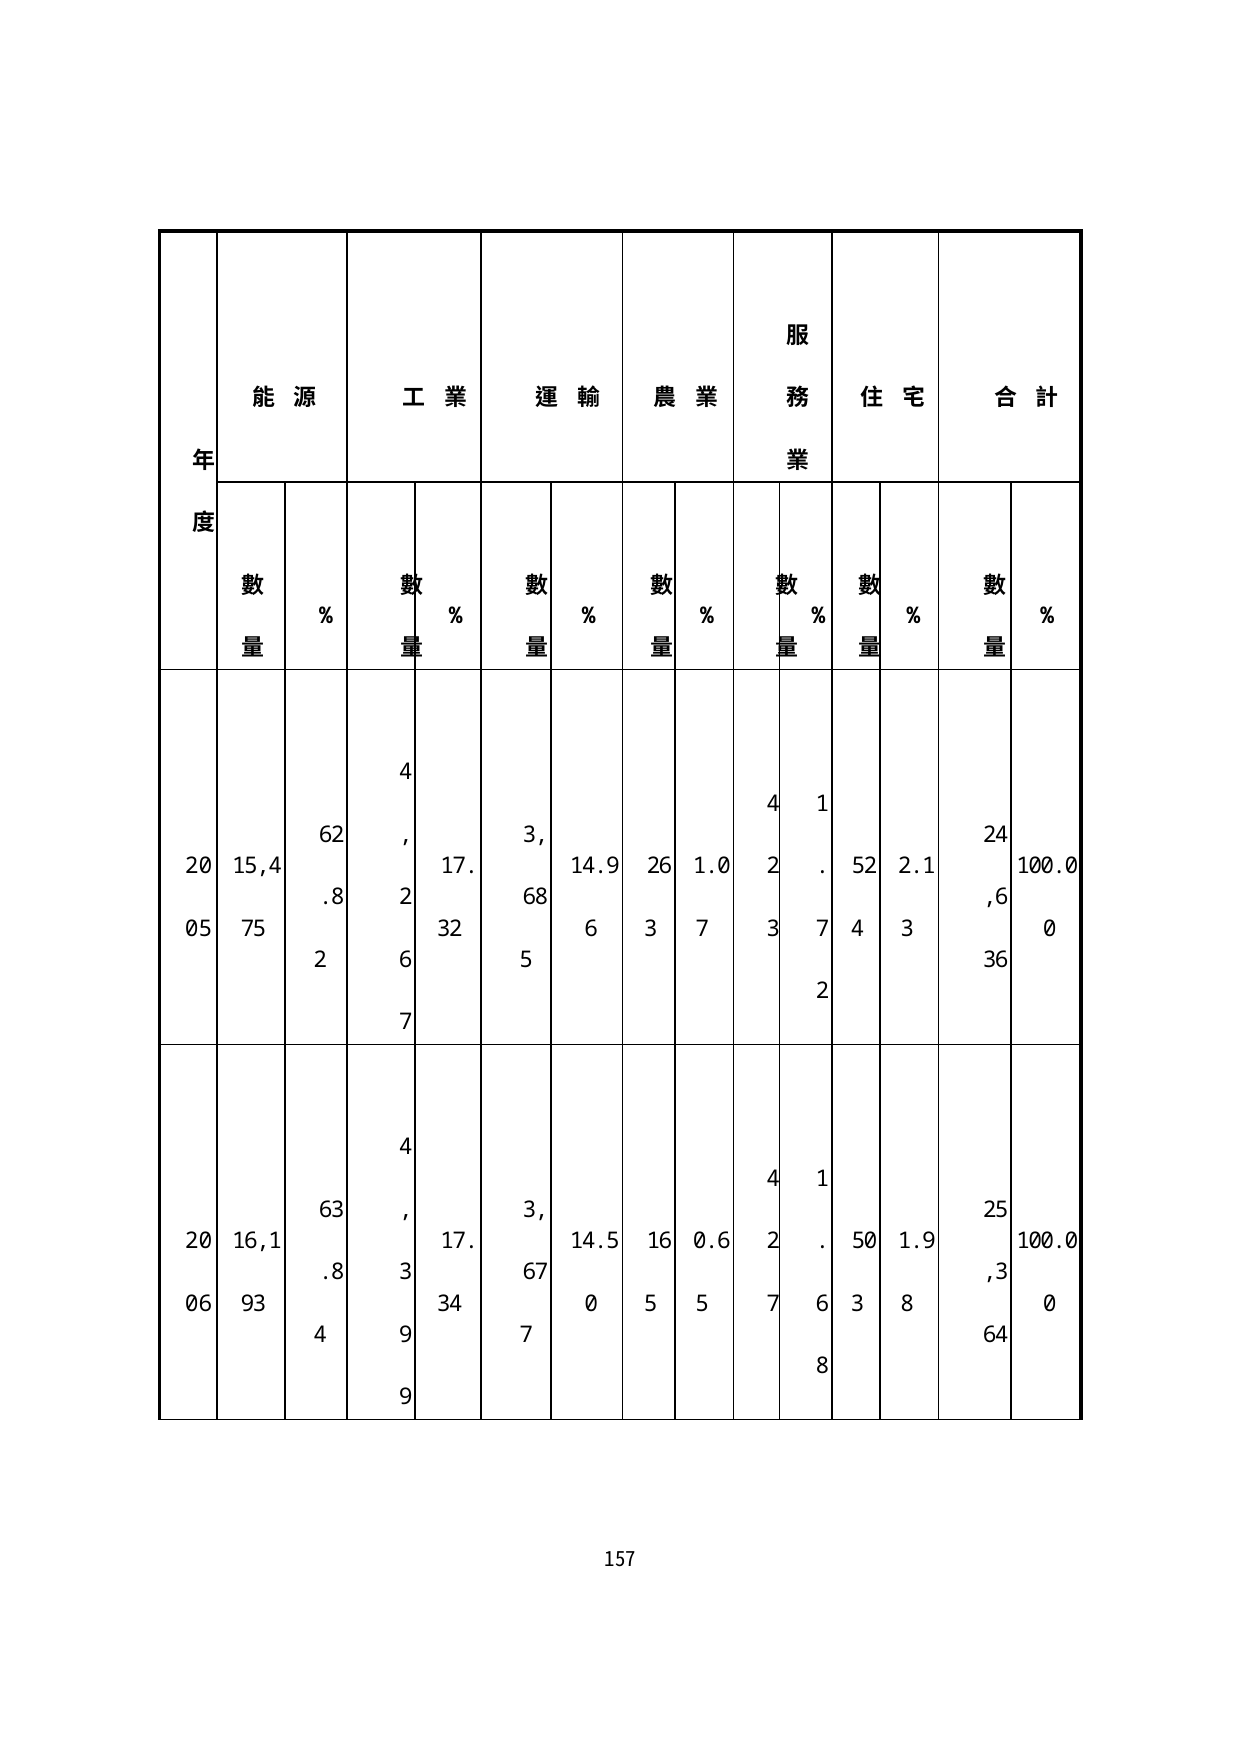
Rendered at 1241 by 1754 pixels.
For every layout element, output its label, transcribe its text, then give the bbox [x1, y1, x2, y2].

table_cell 63.84 [286, 1045, 346, 1418]
table_cell % [881, 483, 938, 668]
table_cell 3,685 [482, 670, 550, 1043]
table_cell 1.07 [676, 670, 733, 1043]
table_cell 263 [623, 670, 674, 1043]
table_header 住宅 [833, 233, 938, 481]
table_cell 427 [734, 1045, 779, 1418]
table_cell 1.72 [780, 670, 831, 1043]
table_cell 100.00 [1012, 670, 1079, 1043]
table_cell 4,267 [348, 670, 414, 1043]
table_cell 25,364 [939, 1045, 1010, 1418]
table_cell 4,399 [348, 1045, 414, 1418]
table_cell % [416, 483, 480, 668]
table_cell 423 [734, 670, 779, 1043]
table_header 合計 [939, 233, 1079, 481]
table_header 服務業 [734, 233, 831, 481]
table_cell 15,475 [218, 670, 284, 1043]
table_cell 2006 [161, 1045, 216, 1418]
table_cell 數量 [833, 483, 879, 668]
table_cell 14.96 [552, 670, 622, 1043]
table_cell 17.32 [416, 670, 480, 1043]
table_cell 數量 [218, 483, 284, 668]
table_cell 1.68 [780, 1045, 831, 1418]
table_header 能源 [218, 233, 346, 481]
table_cell 165 [623, 1045, 674, 1418]
table_cell 14.50 [552, 1045, 622, 1418]
table_cell % [286, 483, 346, 668]
table_cell % [1012, 483, 1079, 668]
table_cell 3,677 [482, 1045, 550, 1418]
table_cell % [552, 483, 622, 668]
table_cell 2005 [161, 670, 216, 1043]
table_cell 62.82 [286, 670, 346, 1043]
table_cell 524 [833, 670, 879, 1043]
table_cell 503 [833, 1045, 879, 1418]
table_cell 數量 [482, 483, 550, 668]
table_cell 24,636 [939, 670, 1010, 1043]
table_header 農業 [623, 233, 733, 481]
table_cell 數量 [623, 483, 674, 668]
table_cell 0.65 [676, 1045, 733, 1418]
table_cell % [676, 483, 733, 668]
table_cell 數量 [734, 483, 779, 668]
table_cell 數量 [939, 483, 1010, 668]
table_cell 17.34 [416, 1045, 480, 1418]
table_header 年度 [161, 233, 216, 668]
table_header 運輸 [482, 233, 622, 481]
table_cell 2.13 [881, 670, 938, 1043]
table_cell 1.98 [881, 1045, 938, 1418]
table_header 工業 [348, 233, 480, 481]
table_cell 100.00 [1012, 1045, 1079, 1418]
table_cell % [780, 483, 831, 668]
table_cell 數量 [348, 483, 414, 668]
table_cell 16,193 [218, 1045, 284, 1418]
